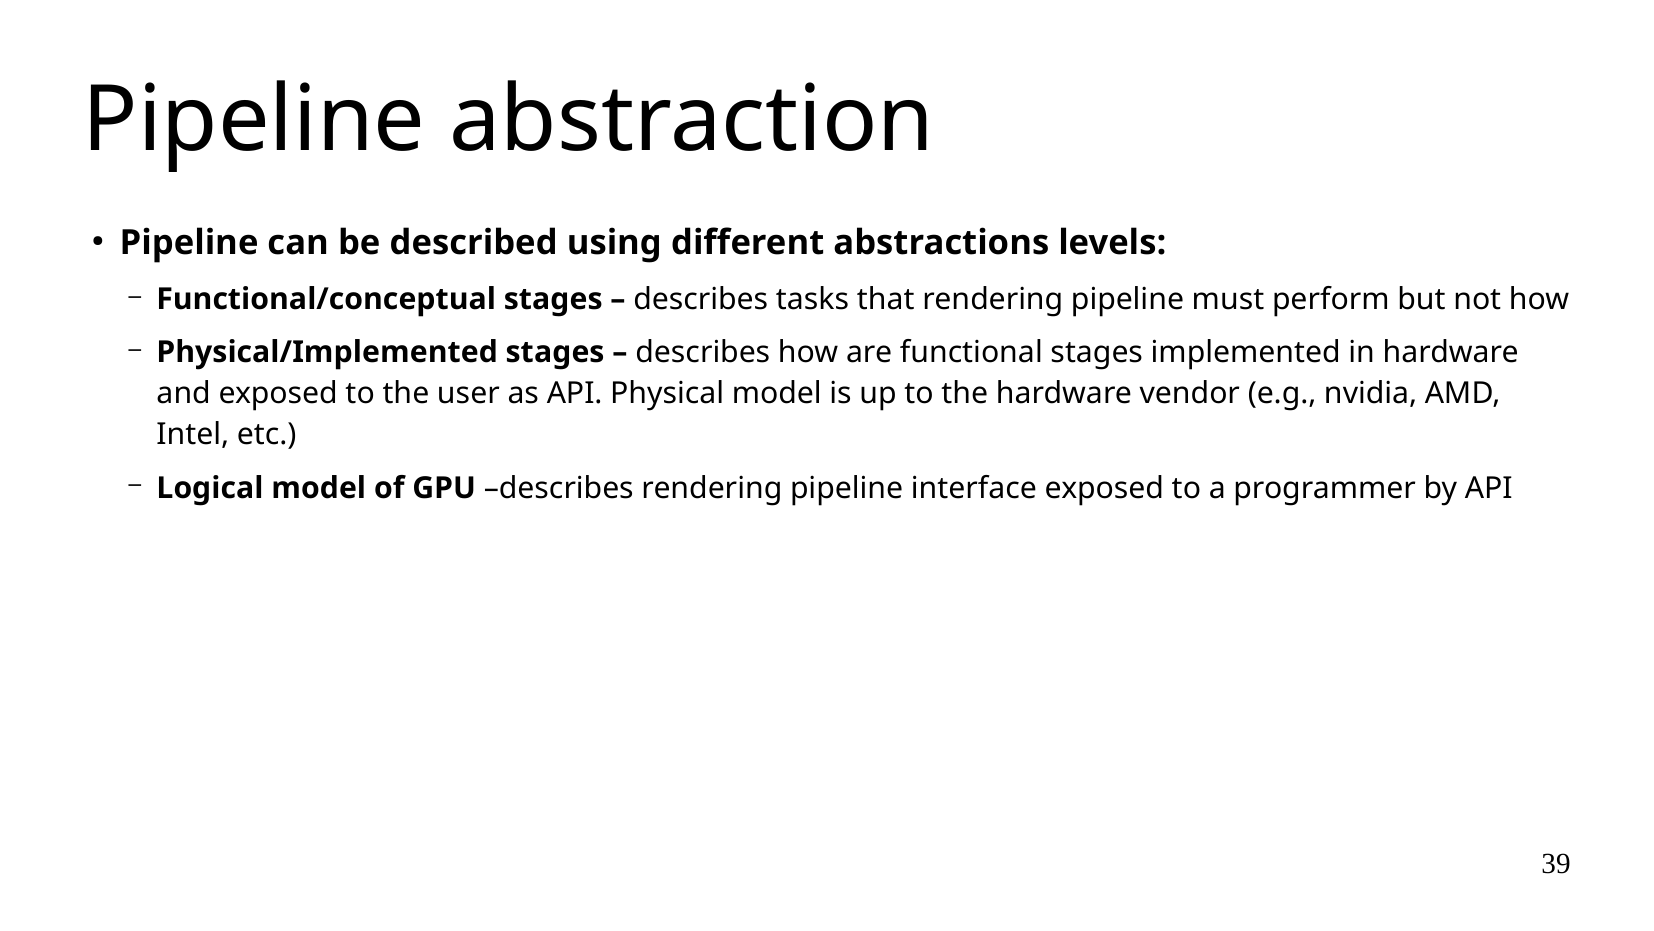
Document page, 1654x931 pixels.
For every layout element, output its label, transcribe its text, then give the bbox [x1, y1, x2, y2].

list Pipeline can be described using different abstractions levels: Functional/conceptual stages – describes tasks that rendering pipeline must perform but not how Physical/Implemented stages – describes how are functional stages implemented in hardware and exposed to the user as API. Physical model is up to the hardware vendor (e.g., nvidia, AMD, Intel, etc.) Logical model of GPU –describes rendering pipeline interface exposed to a programmer by API [82, 217, 1571, 556]
title Pipeline abstraction [82, 37, 1571, 193]
